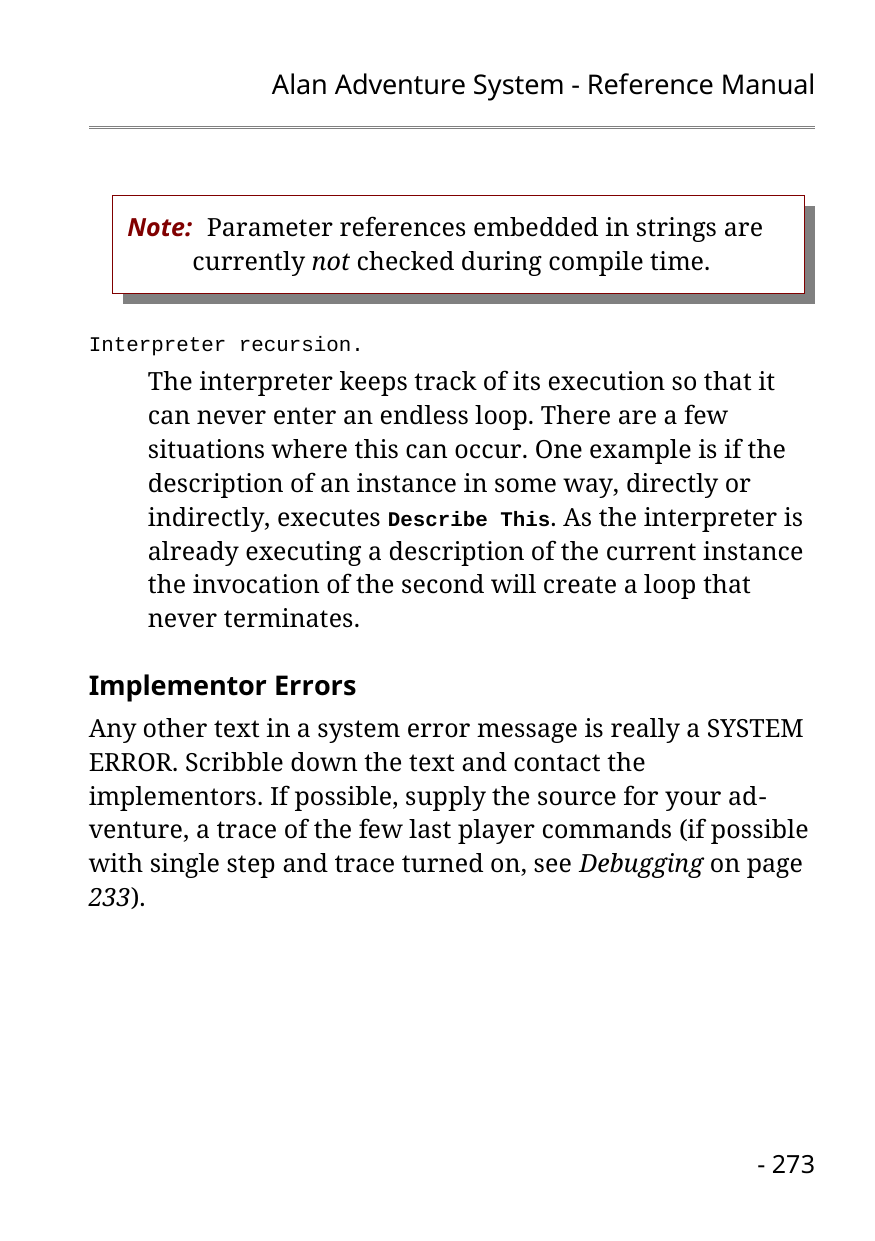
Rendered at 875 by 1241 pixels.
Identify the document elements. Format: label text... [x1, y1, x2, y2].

subtitle Implementor Errors [88, 667, 815, 703]
text The interpreter keeps track of its execution so that it can never enter an endless loop. There are a few situations where this can occur. One example is if the description of an instance in some way, directly or indirectly, executes Describe This. As the interpreter is already executing a description of the current instance the invocation of the second will create a loop that never terminates. [148, 364, 815, 635]
list Parameter references embedded in strings are currently not checked during compile time. [113, 196, 804, 293]
text Any other text in a system error message is really a SYSTEM ERROR. Scrib­ble down the text and contact the implementors. If possible, supply the source for your ad­venture, a trace of the few last player commands (if possible with single step and trace turned on, see Debugging on page 187). [88, 711, 815, 914]
text Interpreter recursion. [88, 334, 815, 358]
